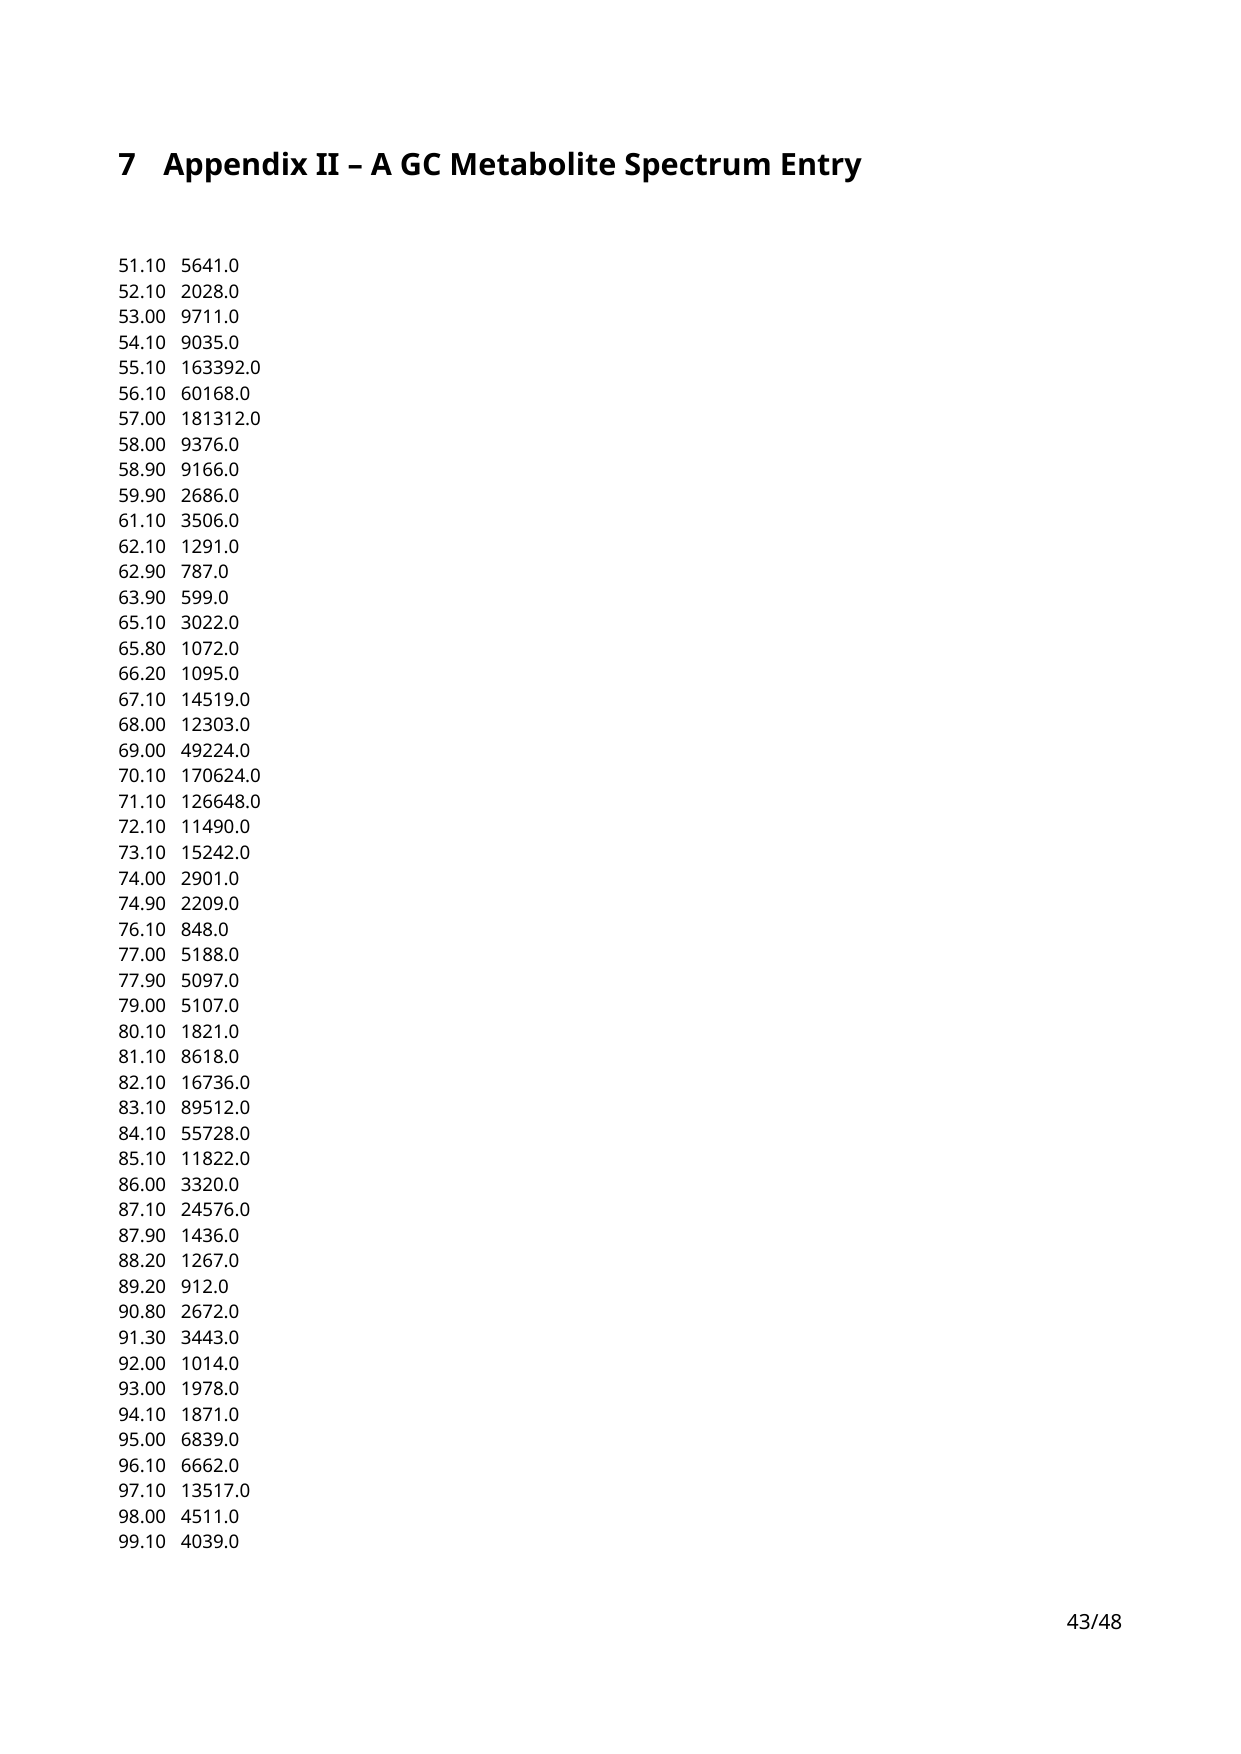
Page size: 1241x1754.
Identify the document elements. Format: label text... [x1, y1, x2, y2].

text 97.10 13517.0 [118, 1477, 1122, 1503]
text 51.10 5641.0 [118, 252, 1122, 278]
text 82.10 16736.0 [118, 1069, 1122, 1094]
text 59.90 2686.0 [118, 482, 1122, 508]
text 66.20 1095.0 [118, 661, 1122, 686]
text 99.10 4039.0 [118, 1528, 1122, 1554]
text 52.10 2028.0 [118, 278, 1122, 303]
text 73.10 15242.0 [118, 839, 1122, 865]
text 62.90 787.0 [118, 559, 1122, 584]
subtitle Appendix II – A GC Metabolite Spectrum Entry [118, 143, 1122, 185]
text 62.10 1291.0 [118, 533, 1122, 559]
text 65.80 1072.0 [118, 635, 1122, 661]
text 54.10 9035.0 [118, 329, 1122, 354]
text 83.10 89512.0 [118, 1094, 1122, 1120]
text 63.90 599.0 [118, 584, 1122, 610]
text 61.10 3506.0 [118, 508, 1122, 533]
text 94.10 1871.0 [118, 1401, 1122, 1426]
text 88.20 1267.0 [118, 1248, 1122, 1273]
text 77.90 5097.0 [118, 967, 1122, 992]
text 53.00 9711.0 [118, 303, 1122, 329]
text 84.10 55728.0 [118, 1120, 1122, 1146]
text 58.00 9376.0 [118, 431, 1122, 457]
text 74.90 2209.0 [118, 890, 1122, 916]
text 71.10 126648.0 [118, 788, 1122, 814]
text 77.00 5188.0 [118, 941, 1122, 967]
text 87.10 24576.0 [118, 1197, 1122, 1222]
text 55.10 163392.0 [118, 354, 1122, 380]
text 67.10 14519.0 [118, 686, 1122, 712]
text 87.90 1436.0 [118, 1222, 1122, 1248]
text 91.30 3443.0 [118, 1324, 1122, 1350]
text 56.10 60168.0 [118, 380, 1122, 406]
text 93.00 1978.0 [118, 1375, 1122, 1401]
text 65.10 3022.0 [118, 610, 1122, 635]
text 92.00 1014.0 [118, 1350, 1122, 1375]
text 57.00 181312.0 [118, 406, 1122, 431]
text 79.00 5107.0 [118, 992, 1122, 1018]
text 68.00 12303.0 [118, 712, 1122, 737]
text 98.00 4511.0 [118, 1503, 1122, 1528]
text 81.10 8618.0 [118, 1043, 1122, 1069]
text 86.00 3320.0 [118, 1171, 1122, 1197]
text 74.00 2901.0 [118, 865, 1122, 890]
text 89.20 912.0 [118, 1273, 1122, 1299]
text 85.10 11822.0 [118, 1146, 1122, 1171]
text 80.10 1821.0 [118, 1018, 1122, 1043]
text 96.10 6662.0 [118, 1452, 1122, 1477]
text 69.00 49224.0 [118, 737, 1122, 763]
text 72.10 11490.0 [118, 814, 1122, 839]
text 90.80 2672.0 [118, 1299, 1122, 1324]
text 95.00 6839.0 [118, 1426, 1122, 1452]
text 76.10 848.0 [118, 916, 1122, 941]
text 58.90 9166.0 [118, 457, 1122, 482]
text 70.10 170624.0 [118, 763, 1122, 788]
